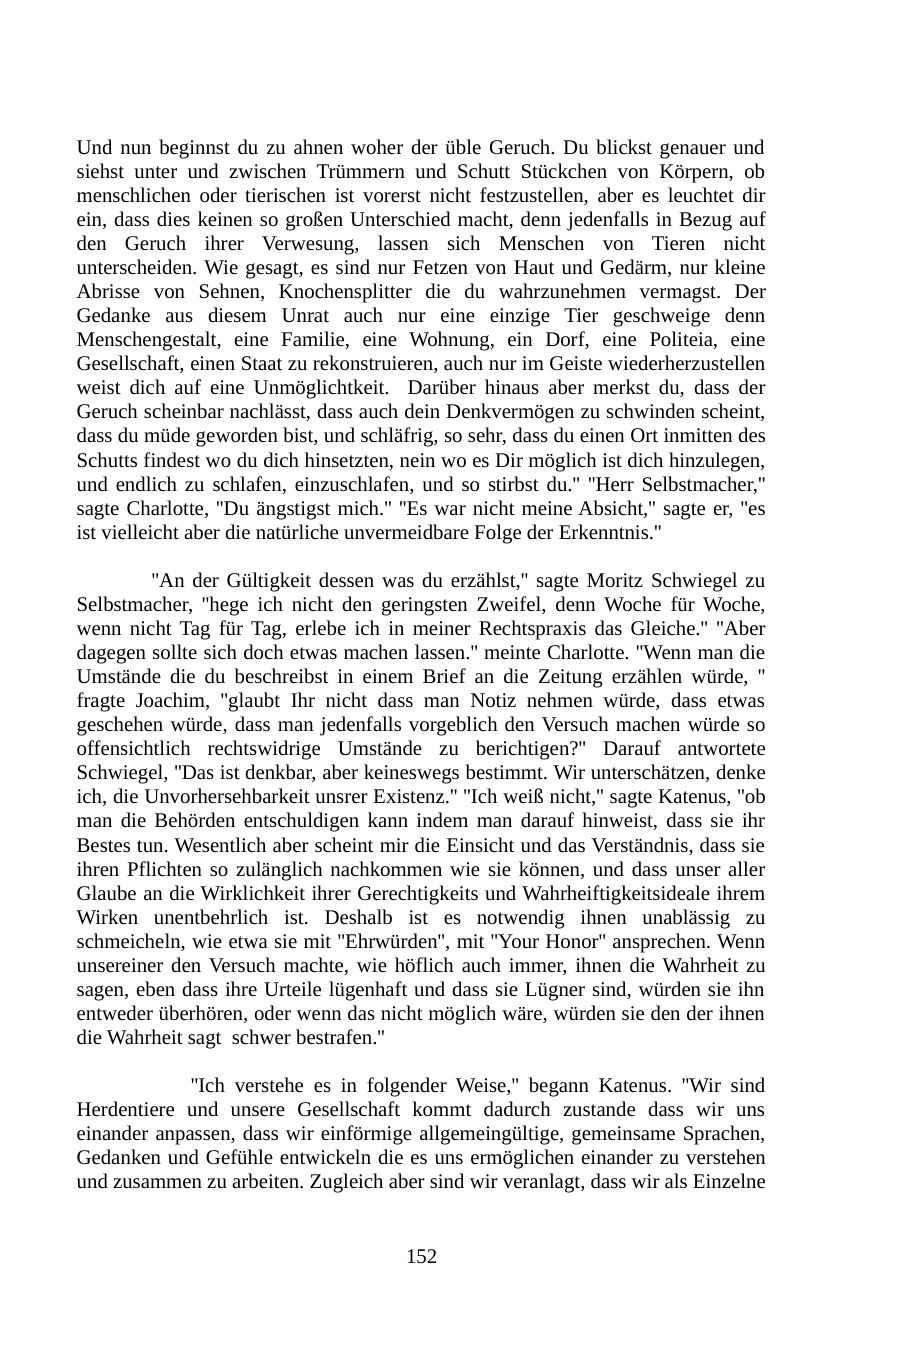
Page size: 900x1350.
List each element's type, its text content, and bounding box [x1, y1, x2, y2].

text ''An der Gültigkeit dessen was du erzählst,'' sagte Moritz Schwiegel zu Selbstmacher, ''hege ich nicht den geringsten Zweifel, denn Woche für Woche, wenn nicht Tag für Tag, erlebe ich in meiner Rechtspraxis das Gleiche.'' ''Aber dagegen sollte sich doch etwas machen lassen.'' meinte Charlotte. ''Wenn man die Umstände die du beschreibst in einem Brief an die Zeitung erzählen würde, '' fragte Joachim, ''glaubt Ihr nicht dass man Notiz nehmen würde, dass etwas geschehen würde, dass man jedenfalls vorgeblich den Versuch machen würde so offensichtlich rechtswidrige Umstände zu berichtigen?'' Darauf antwortete Schwiegel, ''Das ist denkbar, aber keineswegs bestimmt. Wir unterschätzen, denke ich, die Unvorhersehbarkeit unsrer Existenz.'' ''Ich weiß nicht,'' sagte Katenus, ''ob man die Behörden entschuldigen kann indem man darauf hinweist, dass sie ihr Bestes tun. Wesentlich aber scheint mir die Einsicht und das Verständnis, dass sie ihren Pflichten so zulänglich nachkommen wie sie können, und dass unser aller Glaube an die Wirklichkeit ihrer Gerechtigkeits und Wahrheiftigkeitsideale ihrem Wirken unentbehrlich ist. Deshalb ist es notwendig ihnen unablässig zu schmeicheln, wie etwa sie mit ''Ehrwürden'', mit ''Your Honor'' ansprechen. Wenn unsereiner den Versuch machte, wie höflich auch immer, ihnen die Wahrheit zu sagen, eben dass ihre Urteile lügenhaft und dass sie Lügner sind, würden sie ihn entweder überhören, oder wenn das nicht möglich wäre, würden sie den der ihnen die Wahrheit sagt schwer bestrafen.'' [76, 568, 766, 1049]
text Und nun beginnst du zu ahnen woher der üble Geruch. Du blickst genauer und siehst unter und zwischen Trümmern und Schutt Stückchen von Körpern, ob menschlichen oder tierischen ist vorerst nicht festzustellen, aber es leuchtet dir ein, dass dies keinen so großen Unterschied macht, denn jedenfalls in Bezug auf den Geruch ihrer Verwesung, lassen sich Menschen von Tieren nicht unterscheiden. Wie gesagt, es sind nur Fetzen von Haut und Gedärm, nur kleine Abrisse von Sehnen, Knochensplitter die du wahrzunehmen vermagst. Der Gedanke aus diesem Unrat auch nur eine einzige Tier geschweige denn Menschengestalt, eine Familie, eine Wohnung, ein Dorf, eine Politeia, eine Gesellschaft, einen Staat zu rekonstruieren, auch nur im Geiste wiederherzustellen weist dich auf eine Unmöglichtkeit. Darüber hinaus aber merkst du, dass der Geruch scheinbar nachlässt, dass auch dein Denkvermögen zu schwinden scheint, dass du müde geworden bist, und schläfrig, so sehr, dass du einen Ort inmitten des Schutts findest wo du dich hinsetzten, nein wo es Dir möglich ist dich hinzulegen, und endlich zu schlafen, einzuschlafen, und so stirbst du.'' ''Herr Selbstmacher,'' sagte Charlotte, ''Du ängstigst mich.'' ''Es war nicht meine Absicht,'' sagte er, ''es ist vielleicht aber die natürliche unvermeidbare Folge der Erkenntnis.'' [76, 135, 766, 544]
text ''Ich verstehe es in folgender Weise,'' begann Katenus. ''Wir sind Herdentiere und unsere Gesellschaft kommt dadurch zustande dass wir uns einander anpassen, dass wir einförmige allgemeingültige, gemeinsame Sprachen, Gedanken und Gefühle entwickeln die es uns ermöglichen einander zu verstehen und zusammen zu arbeiten. Zugleich aber sind wir veranlagt, dass wir als Einzelne [76, 1073, 766, 1193]
